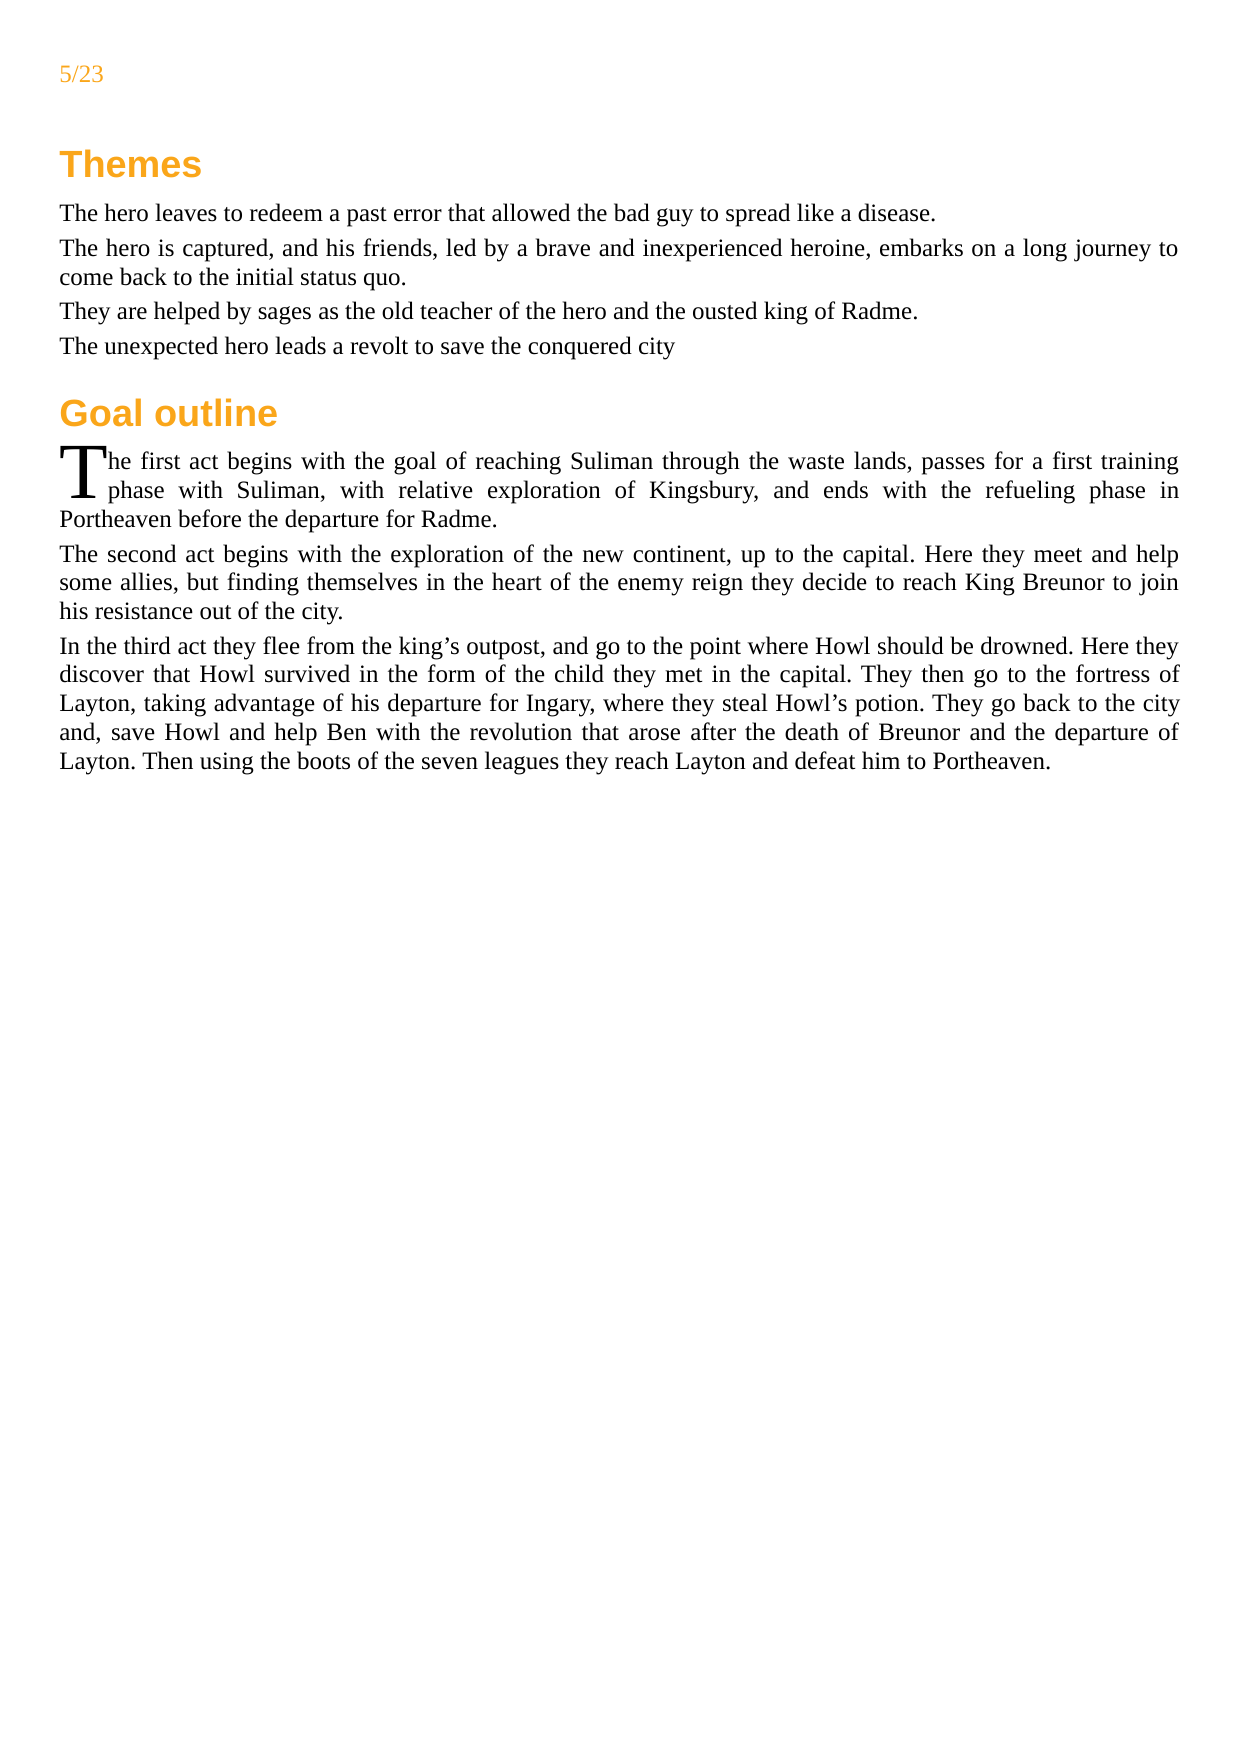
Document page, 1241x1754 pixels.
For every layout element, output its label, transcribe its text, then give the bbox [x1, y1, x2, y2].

subtitle Themes [59, 142, 1181, 186]
text They are helped by sages as the old teacher of the hero and the ousted king of Radme. [59, 296, 1181, 325]
text The second act begins with the exploration of the new continent, up to the capital. Here they meet and help some allies, but finding themselves in the heart of the enemy reign they decide to reach King Breunor to join his resistance out of the city. [59, 539, 1181, 625]
text The hero is captured, and his friends, led by a brave and inexperienced heroine, embarks on a long journey to come back to the initial status quo. [59, 233, 1181, 290]
text The unexpected hero leads a revolt to save the conquered city [59, 331, 1181, 360]
subtitle Goal outline [59, 390, 1181, 434]
text The hero leaves to redeem a past error that allowed the bad guy to spread like a disease. [59, 198, 1181, 227]
text In the third act they flee from the king’s outpost, and go to the point where Howl should be drowned. Here they discover that Howl survived in the form of the child they met in the capital. They then go to the fortress of Layton, taking advantage of his departure for Ingary, where they steal Howl’s potion. They go back to the city and, save Howl and help Ben with the revolution that arose after the death of Breunor and the departure of Layton. Then using the boots of the seven leagues they reach Layton and defeat him to Portheaven. [59, 631, 1181, 774]
text The first act begins with the goal of reaching Suliman through the waste lands, passes for a first training phase with Suliman, with relative exploration of Kingsbury, and ends with the refueling phase in Portheaven before the departure for Radme. [59, 446, 1181, 533]
